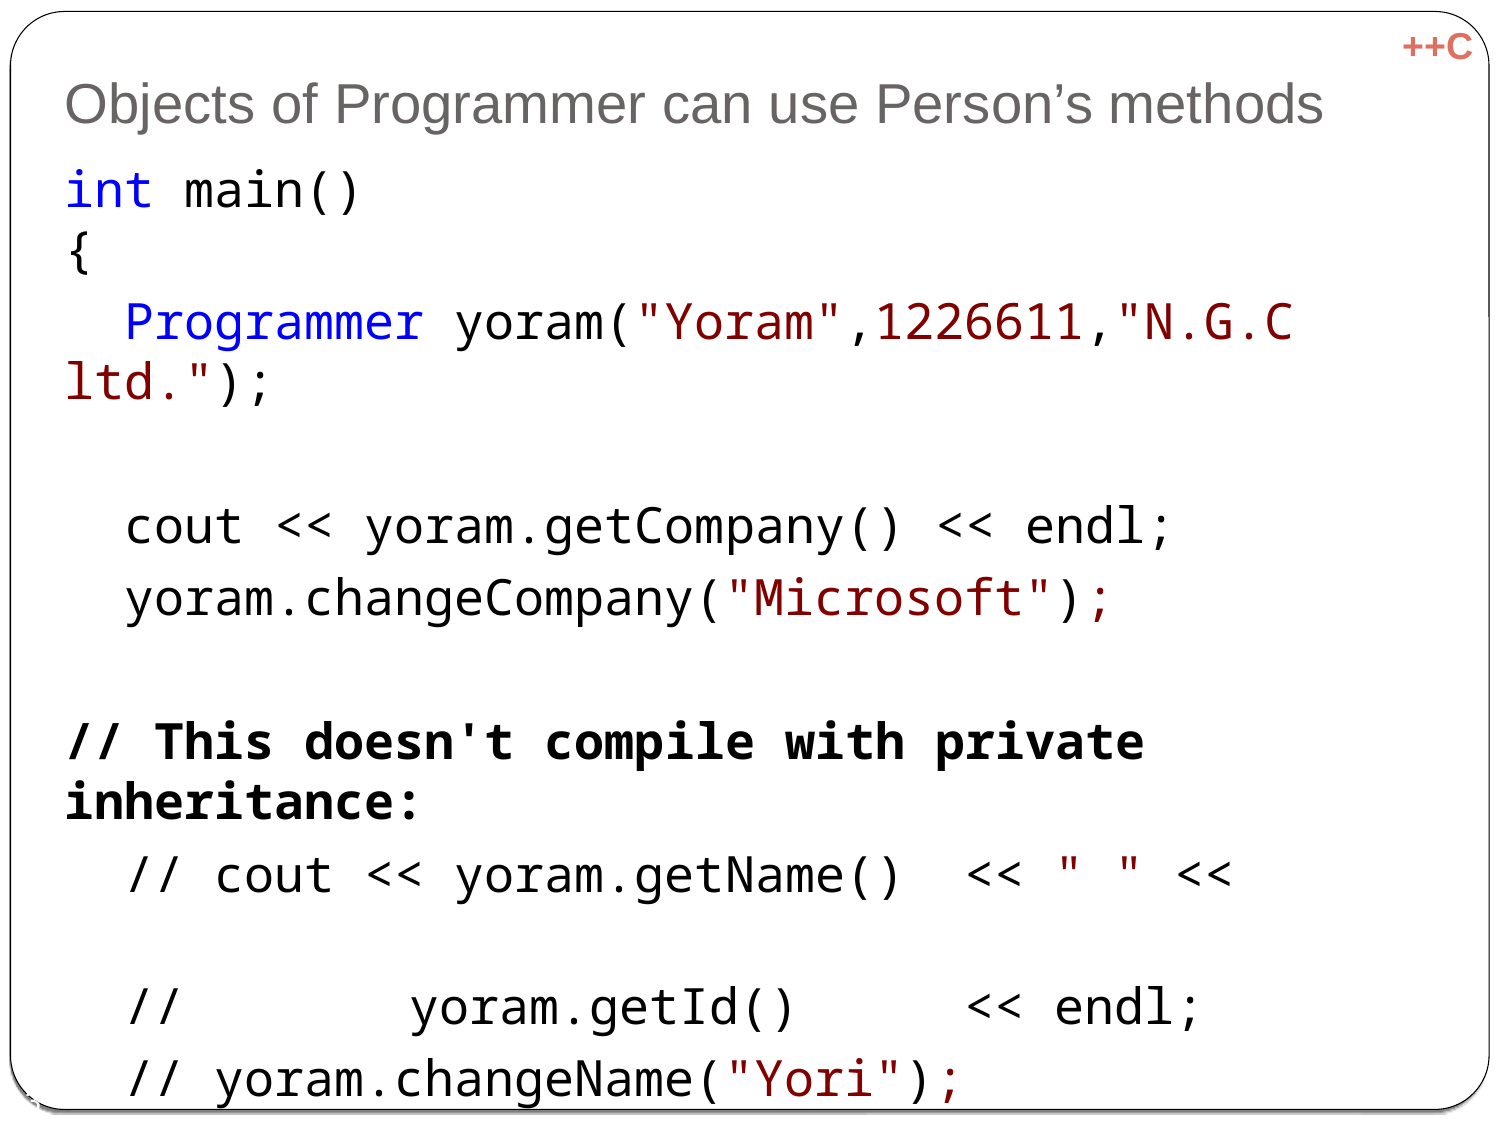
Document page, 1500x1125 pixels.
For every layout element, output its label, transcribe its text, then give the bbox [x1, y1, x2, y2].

title Objects of Programmer can use Person’s methods [50, 45, 1450, 149]
slide_number [0, 1074, 50, 1125]
list int main() { Programmer yoram("Yoram",1226611,"N.G.C ltd."); cout << yoram.getCompany() << endl; yoram.changeCompany("Microsoft"); // This doesn't compile with private inheritance: // cout << yoram.getName() << " " << // yoram.getId() << endl; // yoram.changeName("Yori"); // yoram.changeId(2266110); } [50, 149, 1450, 1088]
